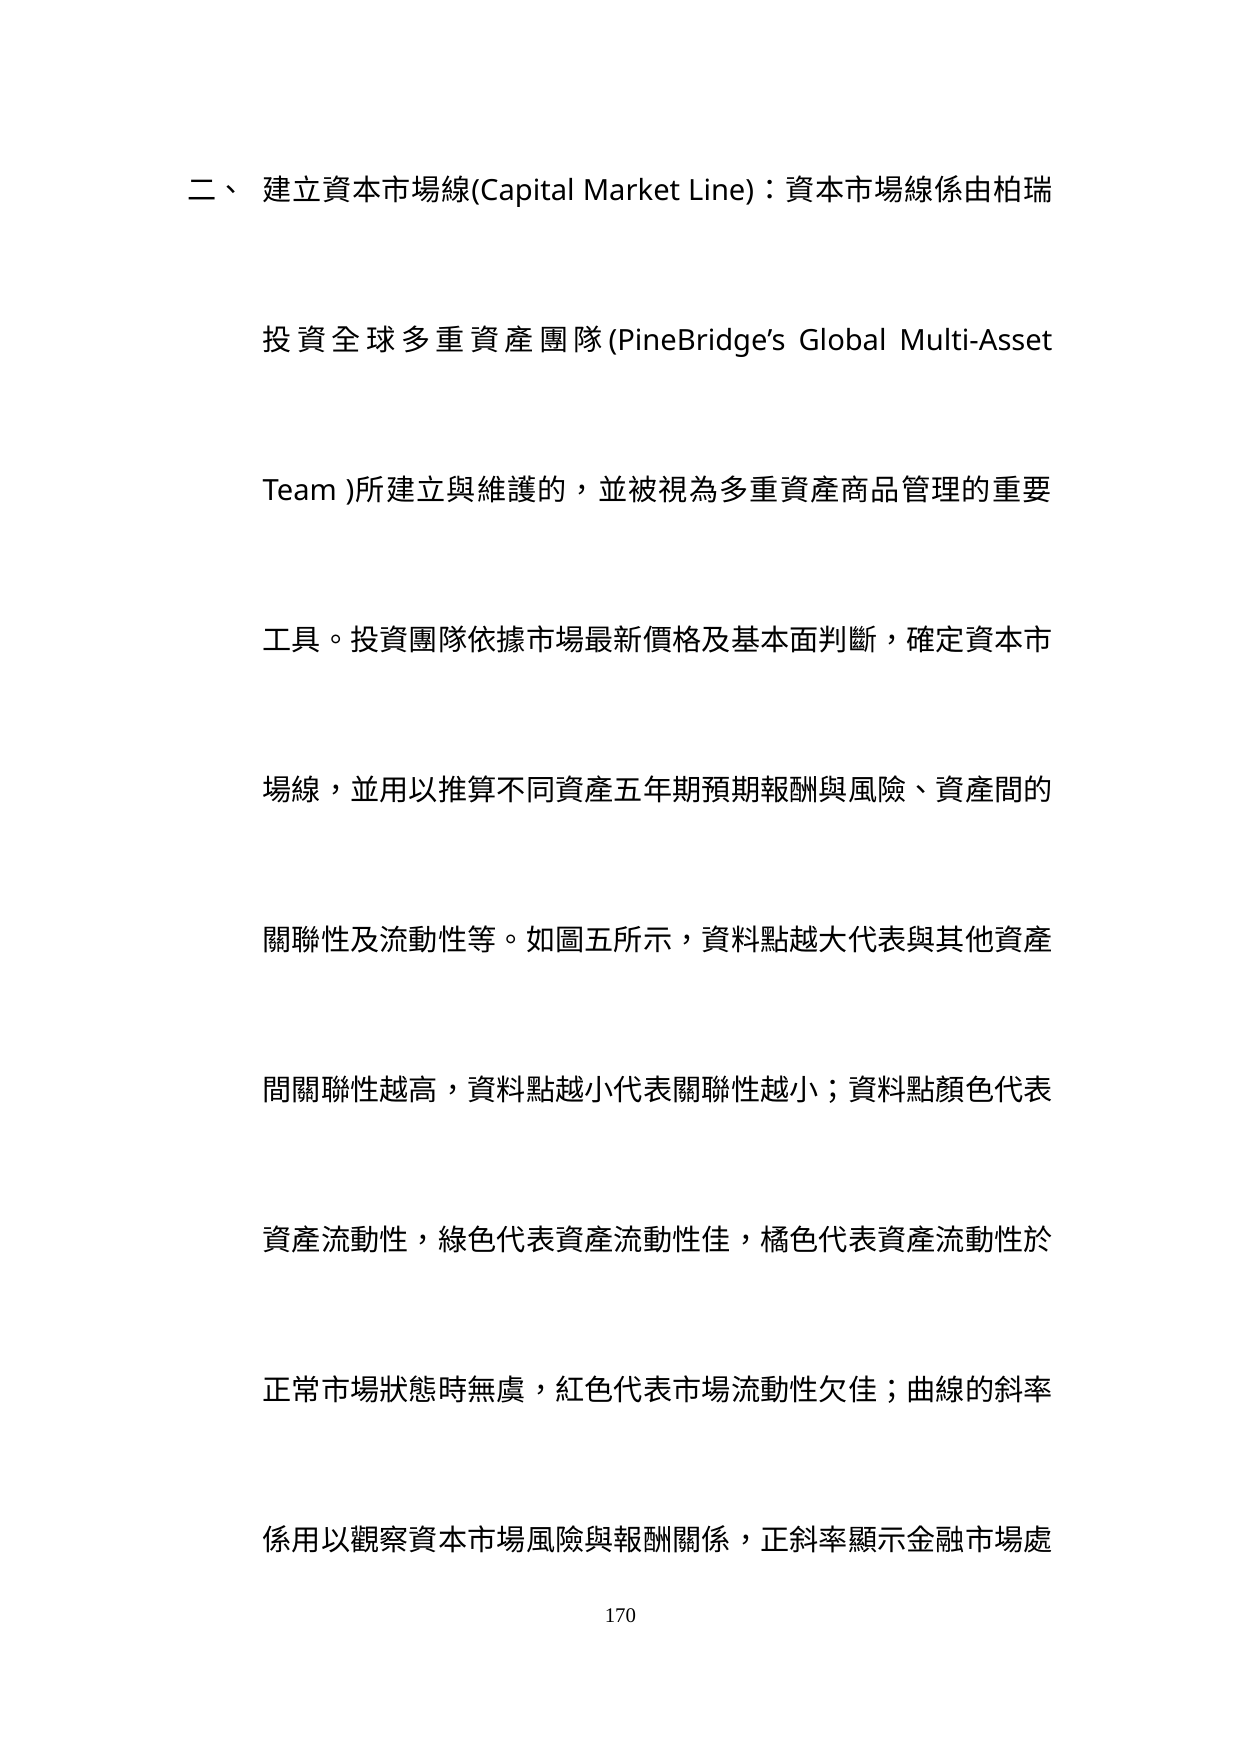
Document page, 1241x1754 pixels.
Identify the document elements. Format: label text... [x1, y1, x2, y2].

list 建立資本市場線(Capital Market Line)：資本市場線係由柏瑞投資全球多重資產團隊(PineBridge’s Global Multi-Asset Team )所建立與維護的，並被視為多重資產商品管理的重要工具。投資團隊依據市場最新價格及基本面判斷，確定資本市場線，並用以推算不同資產五年期預期報酬與風險、資產間的關聯性及流動性等。如圖五所示，資料點越大代表與其他資產間關聯性越高，資料點越小代表關聯性越小；資料點顏色代表資產流動性，綠色代表資產流動性佳，橘色代表資產流動性於正常市場狀態時無虞，紅色代表市場流動性欠佳；曲線的斜率係用以觀察資本市場風險與報酬關係，正斜率顯示金融市場處 [187, 150, 1053, 1575]
